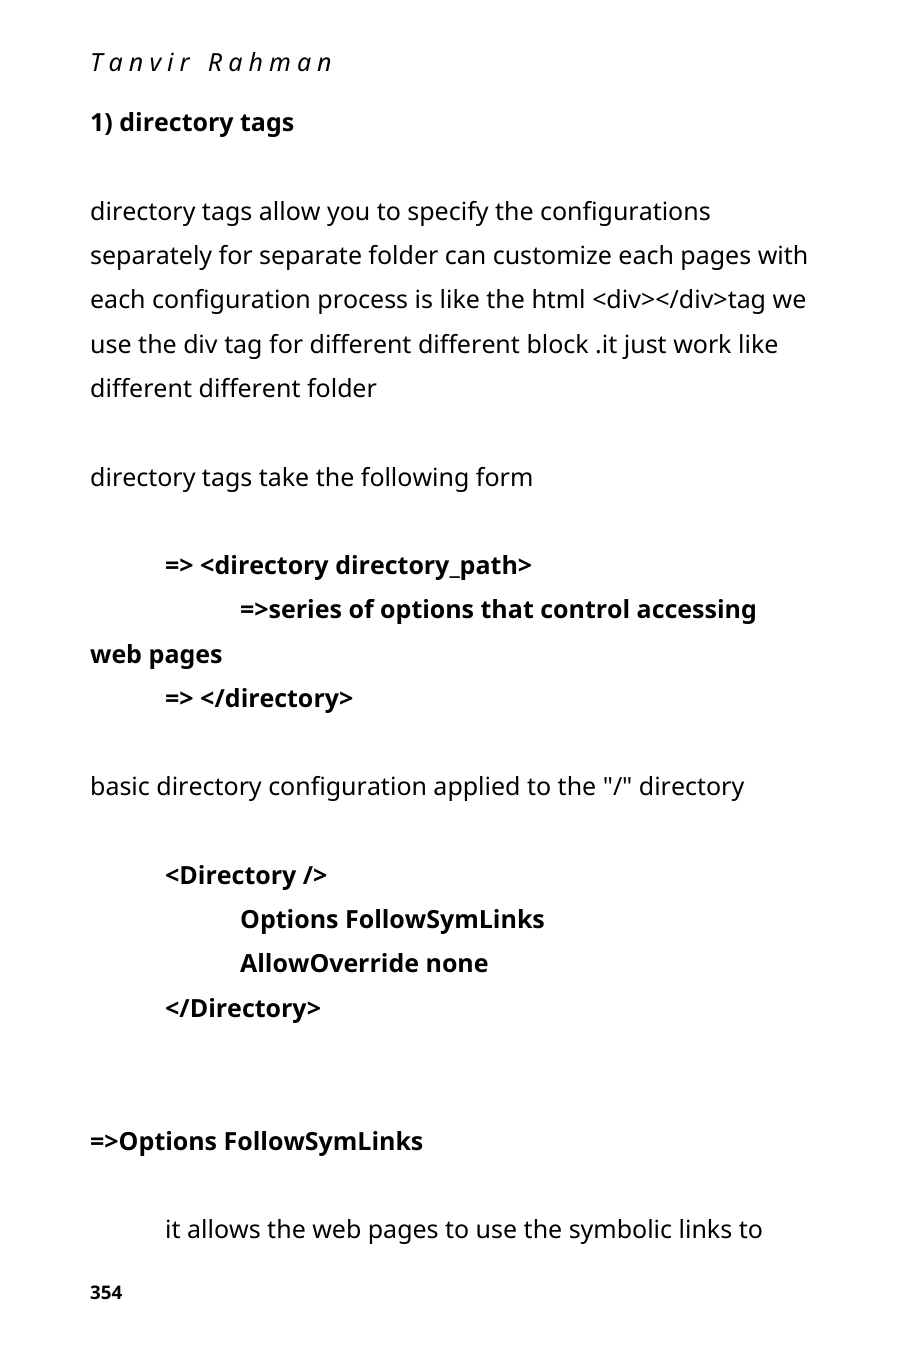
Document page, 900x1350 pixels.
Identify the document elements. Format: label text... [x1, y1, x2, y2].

text Options FollowSymLinks [90, 902, 810, 936]
text directory tags take the following form [90, 459, 810, 493]
text AllowOverride none [90, 946, 810, 980]
text basic directory configuration applied to the "/" directory [90, 769, 810, 803]
text <Directory /> [90, 858, 810, 892]
text it allows the web pages to use the symbolic links to [90, 1212, 810, 1246]
text </Directory> [90, 990, 810, 1024]
text => <directory directory_path> [90, 548, 810, 582]
text directory tags allow you to specify the configurations separately for separate folder can customize each pages with each configuration process is like the html <div></div>tag we use the div tag for different different block .it just work like different different folder [90, 193, 810, 405]
text =>Options FollowSymLinks [90, 1123, 810, 1157]
text 1) directory tags [90, 105, 810, 139]
text =>series of options that control accessing web pages [90, 592, 810, 670]
text => </directory> [90, 681, 810, 714]
